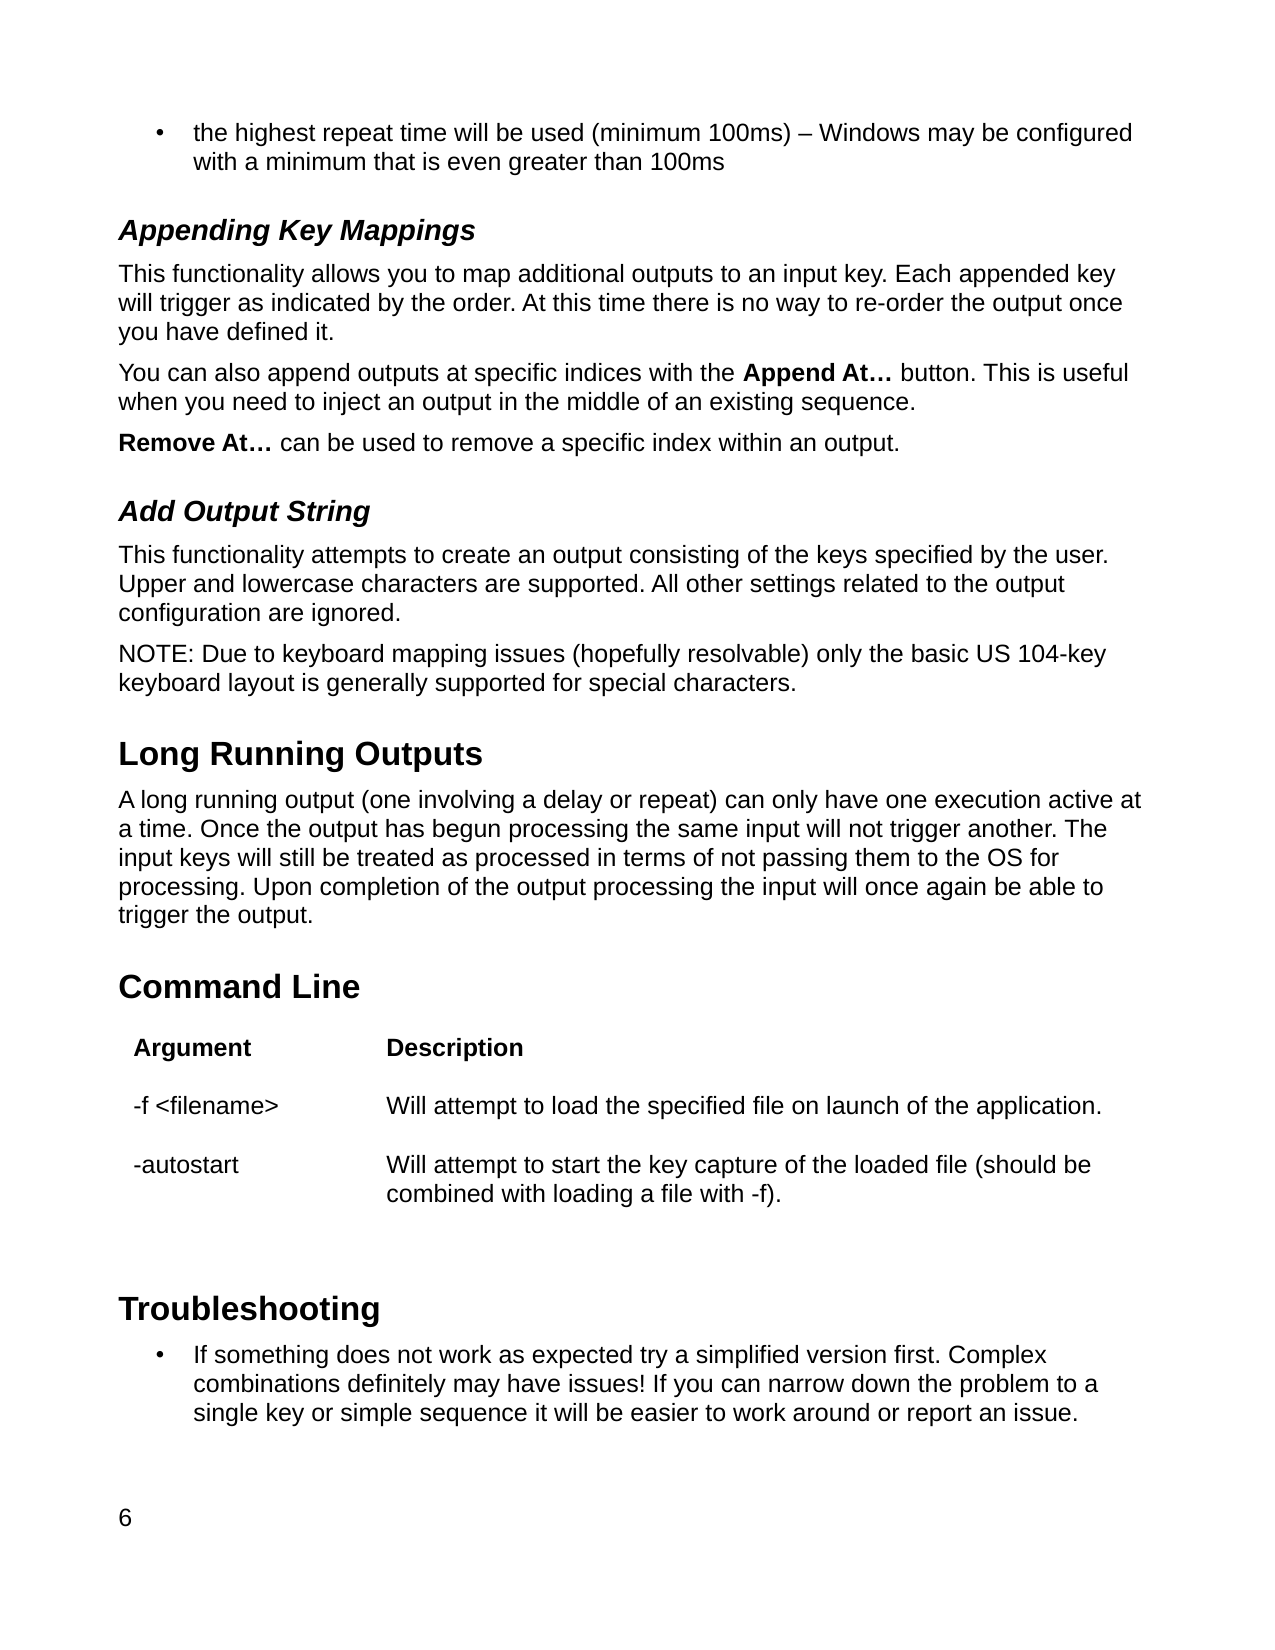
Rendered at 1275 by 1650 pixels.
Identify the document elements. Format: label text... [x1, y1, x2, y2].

subtitle Add Output String [118, 494, 1157, 528]
table_cell Will attempt to start the key capture of the loaded file (should be combined with loading a file with -f). [371, 1135, 1157, 1223]
list the highest repeat time will be used (minimum 100ms) – Windows may be configured with a minimum that is even greater than 100ms [156, 118, 1157, 176]
table_cell -autostart [118, 1135, 371, 1223]
text NOTE: Due to keyboard mapping issues (hopefully resolvable) only the basic US 104-key keyboard layout is generally supported for special characters. [118, 639, 1157, 697]
text A long running output (one involving a delay or repeat) can only have one execution active at a time. Once the output has begun processing the same input will not trigger another. The input keys will still be treated as processed in terms of not passing them to the OS for processing. Upon completion of the output processing the input will once again be able to trigger the output. [118, 785, 1157, 929]
table_header Description [371, 1018, 1157, 1076]
table_cell Will attempt to load the specified file on launch of the application. [371, 1076, 1157, 1135]
table_cell -f <filename> [118, 1076, 371, 1135]
text This functionality allows you to map additional outputs to an input key. Each appended key will trigger as indicated by the order. At this time there is no way to re-order the output once you have defined it. [118, 259, 1157, 346]
text Remove At… can be used to remove a specific index within an output. [118, 428, 1157, 457]
list If something does not work as expected try a simplified version first. Complex combinations definitely may have issues! If you can narrow down the problem to a single key or simple sequence it will be easier to work around or report an issue. [156, 1340, 1157, 1426]
subtitle Command Line [118, 966, 1157, 1005]
subtitle Troubleshooting [118, 1289, 1157, 1327]
subtitle Appending Key Mappings [118, 213, 1157, 247]
subtitle Long Running Outputs [118, 734, 1157, 773]
text This functionality attempts to create an output consisting of the keys specified by the user. Upper and lowercase characters are supported. All other settings related to the output configuration are ignored. [118, 540, 1157, 627]
table_header Argument [118, 1018, 371, 1076]
text You can also append outputs at specific indices with the Append At… button. This is useful when you need to inject an output in the middle of an existing sequence. [118, 358, 1157, 416]
